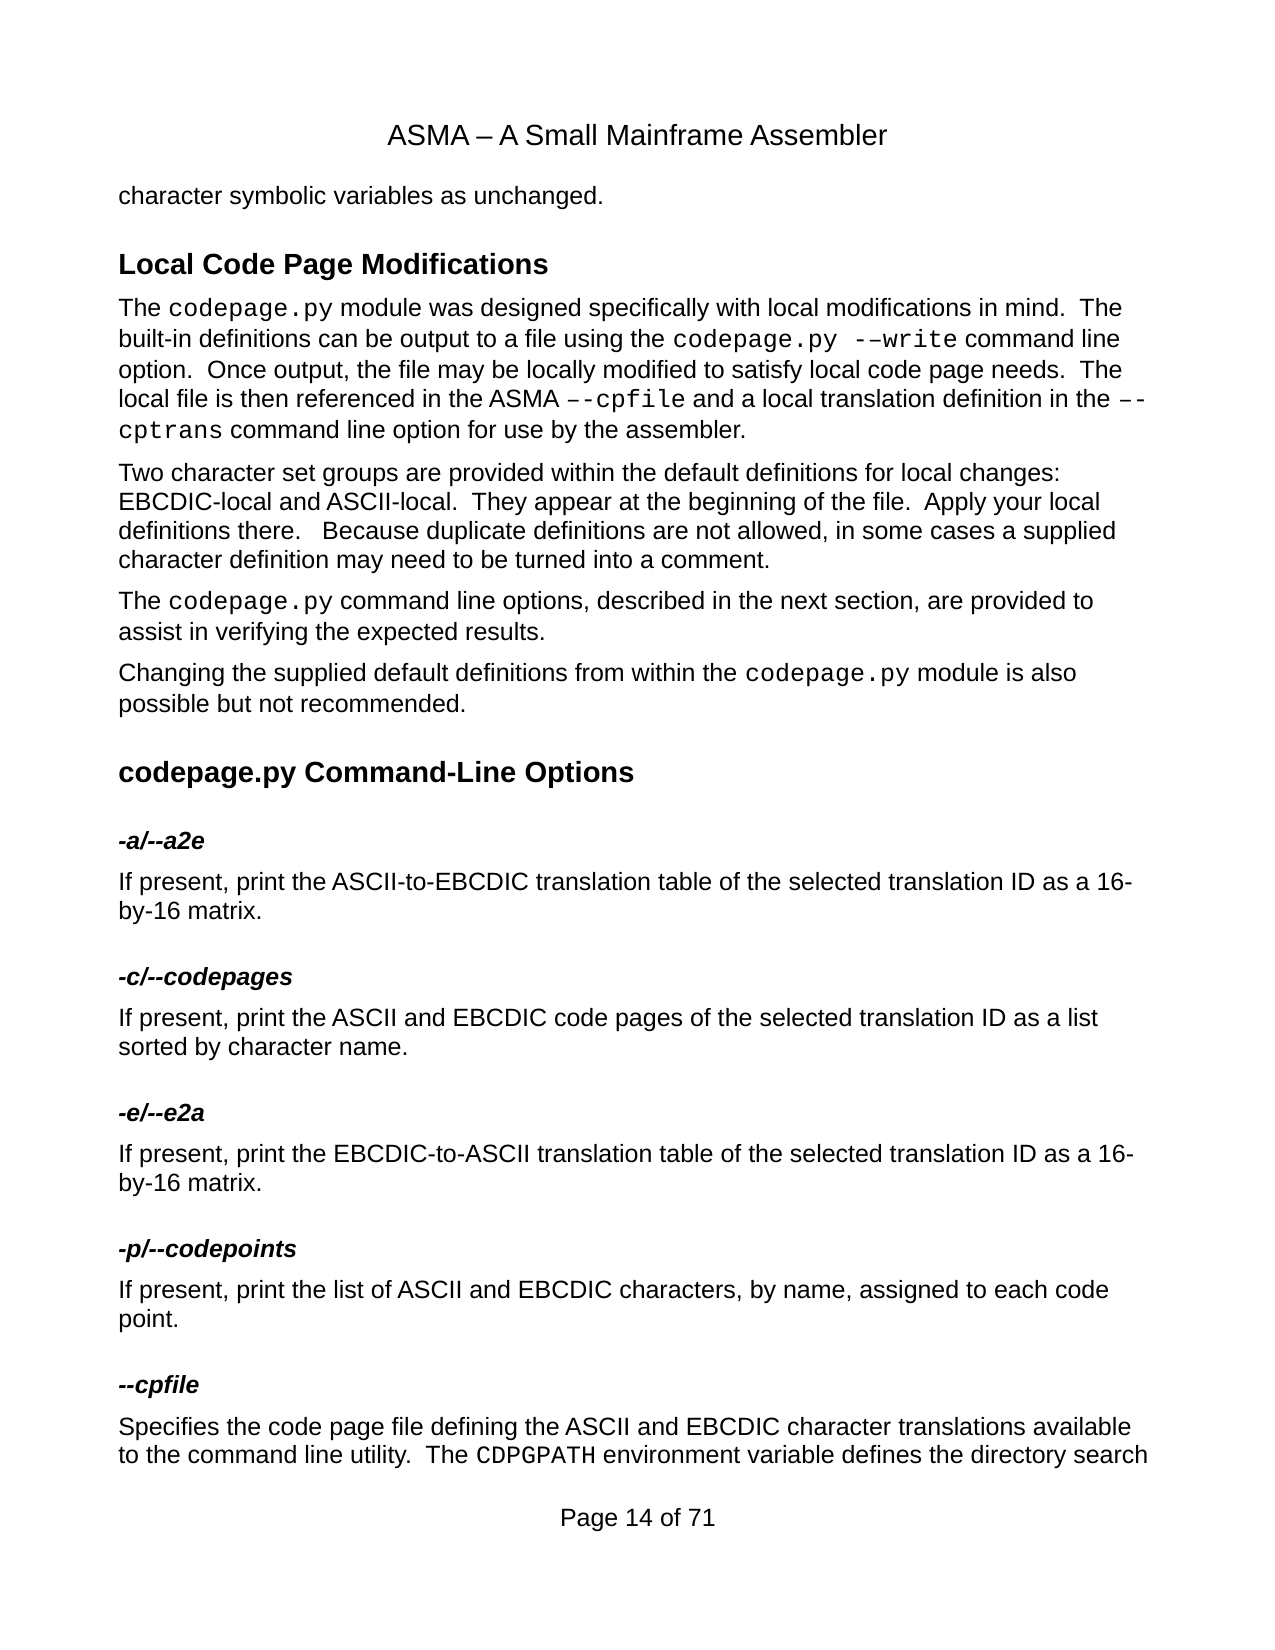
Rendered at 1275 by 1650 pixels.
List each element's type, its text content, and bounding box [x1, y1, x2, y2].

subtitle codepage.py Command-Line Options [118, 755, 1157, 789]
text Changing the supplied default definitions from within the codepage.py module is also possible but not recommended. [118, 658, 1157, 718]
subtitle -a/--a2e [118, 826, 1157, 855]
subtitle -p/--codepoints [118, 1234, 1157, 1263]
subtitle Local Code Page Modifications [118, 247, 1157, 281]
text Specifies the code page file defining the ASCII and EBCDIC character translations available to the command line utility. The CDPGPATH environment variable defines the directory search [118, 1412, 1157, 1471]
text character symbolic variables as unchanged. [118, 181, 1157, 210]
subtitle --cpfile [118, 1371, 1157, 1399]
text If present, print the ASCII-to-EBCDIC translation table of the selected translation ID as a 16-by-16 matrix. [118, 867, 1157, 925]
text Two character set groups are provided within the default definitions for local changes: EBCDIC-local and ASCII-local. They appear at the beginning of the file. Apply your local definitions there. Because duplicate definitions are not allowed, in some cases a supplied character definition may need to be turned into a comment. [118, 458, 1157, 573]
subtitle -c/--codepages [118, 962, 1157, 991]
text If present, print the EBCDIC-to-ASCII translation table of the selected translation ID as a 16-by-16 matrix. [118, 1139, 1157, 1197]
text The codepage.py module was designed specifically with local modifications in mind. The built-in definitions can be output to a file using the codepage.py -–write command line option. Once output, the file may be locally modified to satisfy local code page needs. The local file is then referenced in the ASMA –-cpfile and a local translation definition in the –-cptrans command line option for use by the assembler. [118, 293, 1157, 446]
text If present, print the list of ASCII and EBCDIC characters, by name, assigned to each code point. [118, 1276, 1157, 1333]
text If present, print the ASCII and EBCDIC code pages of the selected translation ID as a list sorted by character name. [118, 1003, 1157, 1061]
text The codepage.py command line options, described in the next section, are provided to assist in verifying the expected results. [118, 586, 1157, 646]
subtitle -e/--e2a [118, 1098, 1157, 1127]
